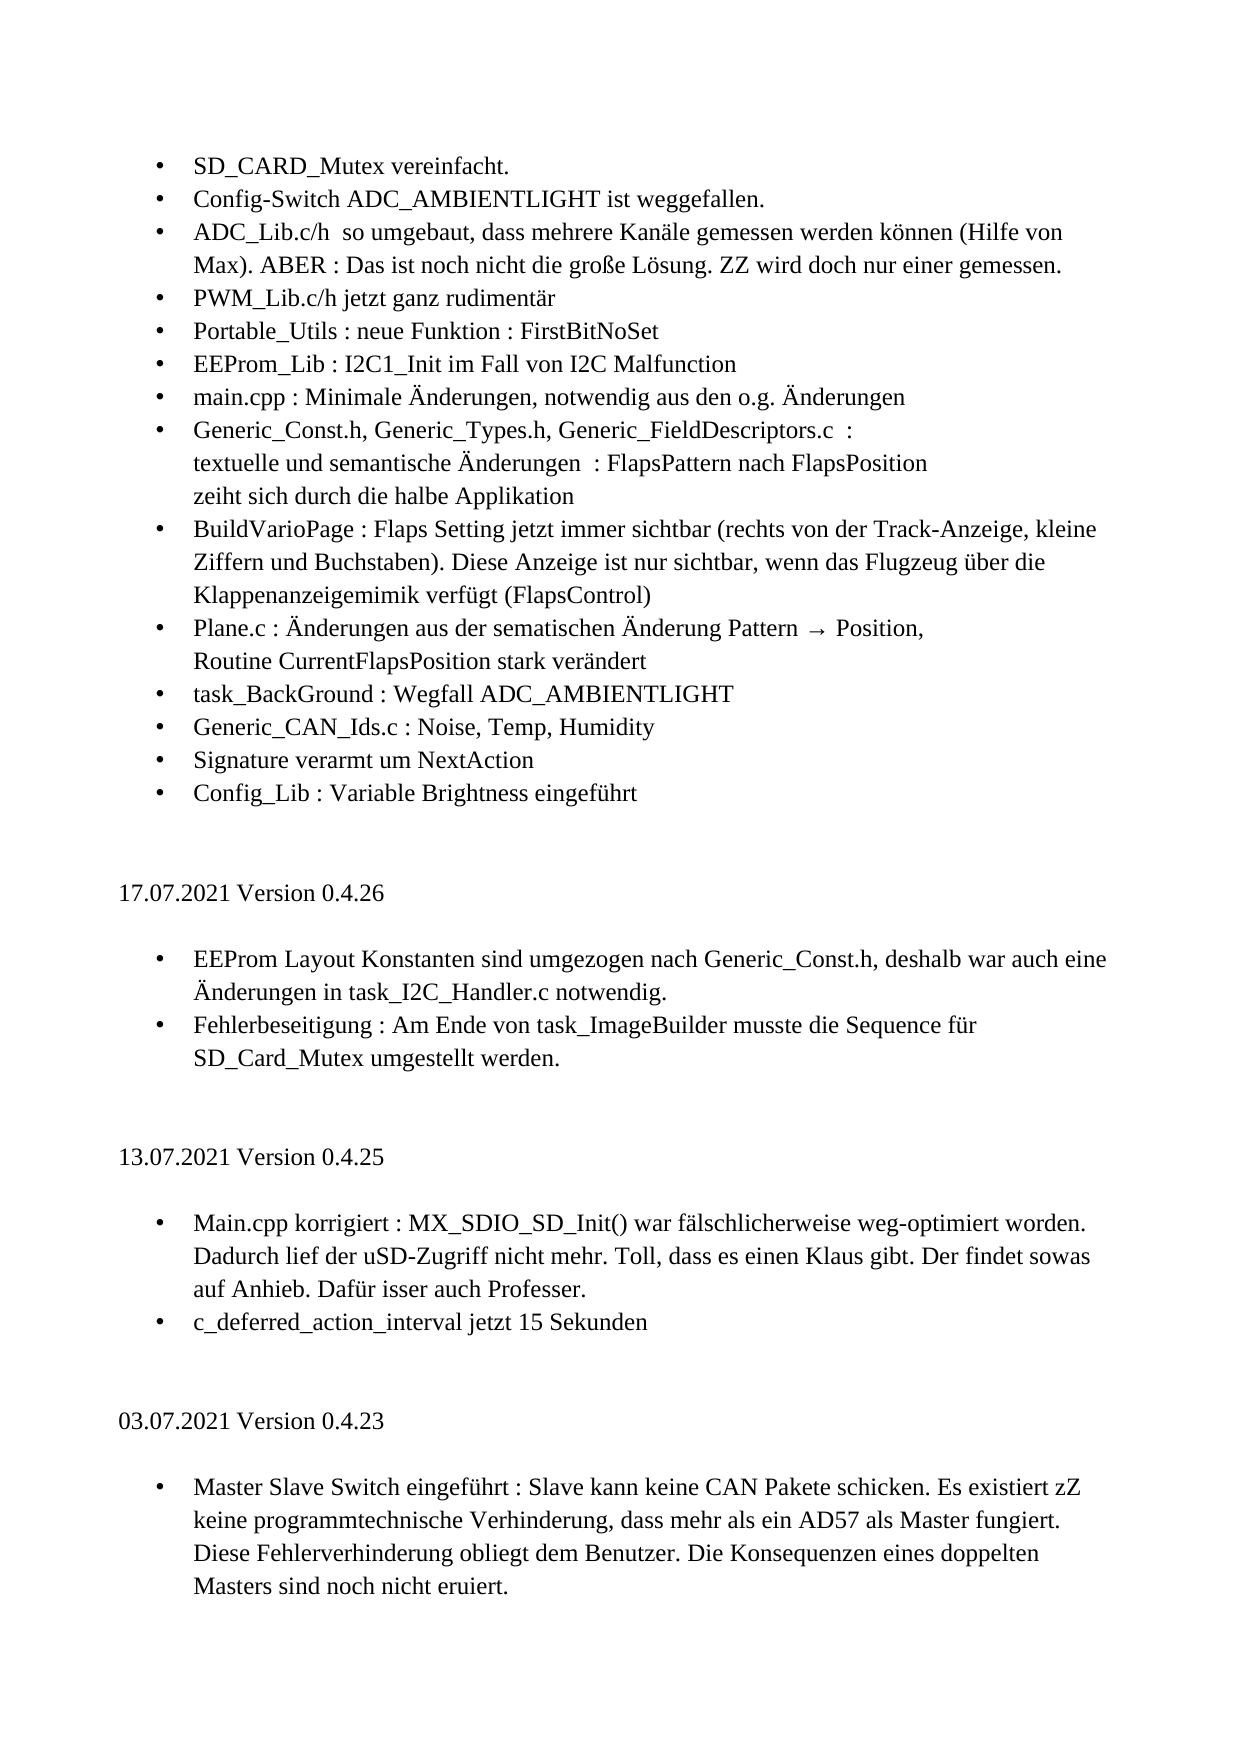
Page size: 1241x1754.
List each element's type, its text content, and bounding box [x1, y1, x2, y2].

list Config_Lib : Variable Brightness eingeführt [156, 778, 1122, 807]
list Plane.c : Änderungen aus der sematischen Änderung Pattern → Position, Routine CurrentFlapsPosition stark verändert [156, 613, 1122, 675]
list Master Slave Switch eingeführt : Slave kann keine CAN Pakete schicken. Es existiert zZ keine programmtechnische Verhinderung, dass mehr als ein AD57 als Master fungiert. Diese Fehlerverhinderung obliegt dem Benutzer. Die Konsequenzen eines doppelten Masters sind noch nicht eruiert. [156, 1472, 1122, 1600]
list main.cpp : Minimale Änderungen, notwendig aus den o.g. Änderungen [156, 382, 1122, 411]
list Generic_Const.h, Generic_Types.h, Generic_FieldDescriptors.c : textuelle und semantische Änderungen : FlapsPattern nach FlapsPosition zeiht sich durch die halbe Applikation [156, 415, 1122, 510]
list Fehlerbeseitigung : Am Ende von task_ImageBuilder musste die Sequence für SD_Card_Mutex umgestellt werden. [156, 1010, 1122, 1104]
list EEProm Layout Konstanten sind umgezogen nach Generic_Const.h, deshalb war auch eine Änderungen in task_I2C_Handler.c notwendig. [156, 944, 1122, 1005]
list EEProm_Lib : I2C1_Init im Fall von I2C Malfunction [156, 349, 1122, 378]
list PWM_Lib.c/h jetzt ganz rudimentär [156, 283, 1122, 312]
list Main.cpp korrigiert : MX_SDIO_SD_Init() war fälschlicherweise weg-optimiert worden. Dadurch lief der uSD-Zugriff nicht mehr. Toll, dass es einen Klaus gibt. Der findet sowas auf Anhieb. Dafür isser auch Professer. [156, 1208, 1122, 1303]
list Portable_Utils : neue Funktion : FirstBitNoSet [156, 316, 1122, 345]
list ADC_Lib.c/h so umgebaut, dass mehrere Kanäle gemessen werden können (Hilfe von Max). ABER : Das ist noch nicht die große Lösung. ZZ wird doch nur einer gemessen. [156, 217, 1122, 279]
list Config-Switch ADC_AMBIENTLIGHT ist weggefallen. [156, 184, 1122, 213]
text 03.07.2021 Version 0.4.23 [118, 1406, 1122, 1435]
list BuildVarioPage : Flaps Setting jetzt immer sichtbar (rechts von der Track-Anzeige, kleine Ziffern und Buchstaben). Diese Anzeige ist nur sichtbar, wenn das Flugzeug über die Klappenanzeigemimik verfügt (FlapsControl) [156, 514, 1122, 609]
list SD_CARD_Mutex vereinfacht. [156, 151, 1122, 180]
list c_deferred_action_interval jetzt 15 Sekunden [156, 1307, 1122, 1402]
list Signature verarmt um NextAction [156, 746, 1122, 774]
list Generic_CAN_Ids.c : Noise, Temp, Humidity [156, 712, 1122, 741]
text 17.07.2021 Version 0.4.26 [118, 844, 1122, 906]
text 13.07.2021 Version 0.4.25 [118, 1142, 1122, 1171]
list task_BackGround : Wegfall ADC_AMBIENTLIGHT [156, 679, 1122, 708]
